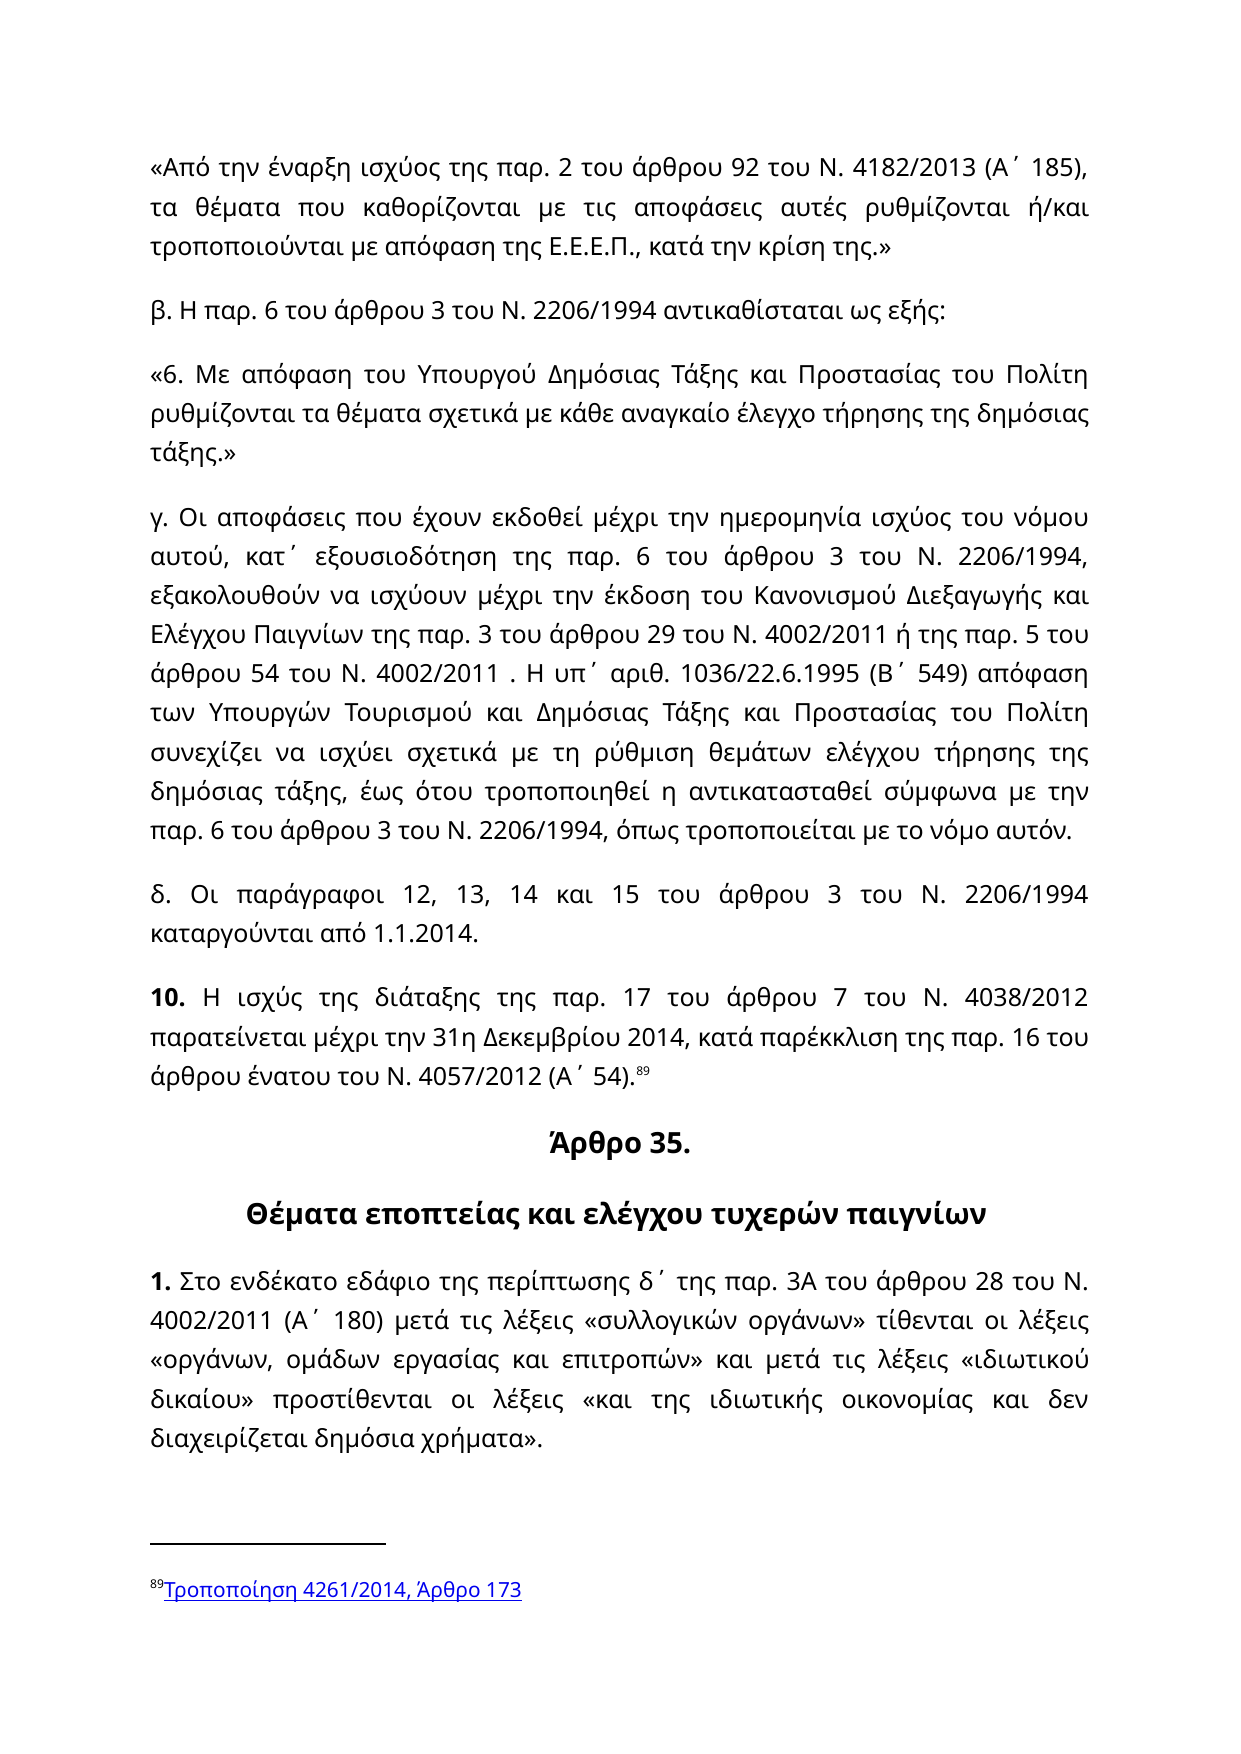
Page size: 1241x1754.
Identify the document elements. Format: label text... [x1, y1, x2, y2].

text γ. Οι αποφάσεις που έχουν εκδοθεί μέχρι την ημερομηνία ισχύος του νόμου αυτού, κατ΄ εξουσιοδότηση της παρ. 6 του άρθρου 3 του Ν. 2206/1994, εξακολουθούν να ισχύουν μέχρι την έκδοση του Κανονισμού Διεξαγωγής και Ελέγχου Παιγνίων της παρ. 3 του άρθρου 29 του Ν. 4002/2011 ή της παρ. 5 του άρθρου 54 του Ν. 4002/2011 . Η υπ΄ αριθ. 1036/22.6.1995 (Β΄ 549) απόφαση των Υπουργών Τουρισμού και Δημόσιας Τάξης και Προστασίας του Πολίτη συνεχίζει να ισχύει σχετικά με τη ρύθμιση θεμάτων ελέγχου τήρησης της δημόσιας τάξης, έως ότου τροποποιηθεί η αντικατασταθεί σύμφωνα με την παρ. 6 του άρθρου 3 του Ν. 2206/1994, όπως τροποποιείται με το νόμο αυτόν. [150, 499, 1090, 847]
text δ. Οι παράγραφοι 12, 13, 14 και 15 του άρθρου 3 του Ν. 2206/1994 καταργούνται από 1.1.2014. [150, 877, 1090, 950]
text 1. Στο ενδέκατο εδάφιο της περίπτωσης δ΄ της παρ. 3Α του άρθρου 28 του Ν. 4002/2011 (Α΄ 180) μετά τις λέξεις «συλλογικών οργάνων» τίθενται οι λέξεις «οργάνων, ομάδων εργασίας και επιτροπών» και μετά τις λέξεις «ιδιωτικού δικαίου» προστίθενται οι λέξεις «και της ιδιωτικής οικονομίας και δεν διαχειρίζεται δημόσια χρήματα». [150, 1264, 1090, 1454]
text Τροποποίηση 4261/2014, Άρθρο 173 [150, 1576, 1090, 1604]
subtitle Άρθρο 35. [150, 1122, 1090, 1162]
text «6. Με απόφαση του Υπουργού Δημόσιας Τάξης και Προστασίας του Πολίτη ρυθμίζονται τα θέματα σχετικά με κάθε αναγκαίο έλεγχο τήρησης της δημόσιας τάξης.» [150, 357, 1090, 469]
text «Από την έναρξη ισχύος της παρ. 2 του άρθρου 92 του Ν. 4182/2013 (Α΄ 185), τα θέματα που καθορίζονται με τις αποφάσεις αυτές ρυθμίζονται ή/και τροποποιούνται με απόφαση της Ε.Ε.Ε.Π., κατά την κρίση της.» [150, 150, 1090, 262]
subtitle Θέματα εποπτείας και ελέγχου τυχερών παιγνίων [150, 1193, 1090, 1233]
text β. Η παρ. 6 του άρθρου 3 του Ν. 2206/1994 αντικαθίσταται ως εξής: [150, 292, 1090, 327]
text 10. Η ισχύς της διάταξης της παρ. 17 του άρθρου 7 του Ν. 4038/2012 παρατείνεται μέχρι την 31η Δεκεμβρίου 2014, κατά παρέκκλιση της παρ. 16 του άρθρου ένατου του Ν. 4057/2012 (Α΄ 54). [150, 980, 1090, 1092]
